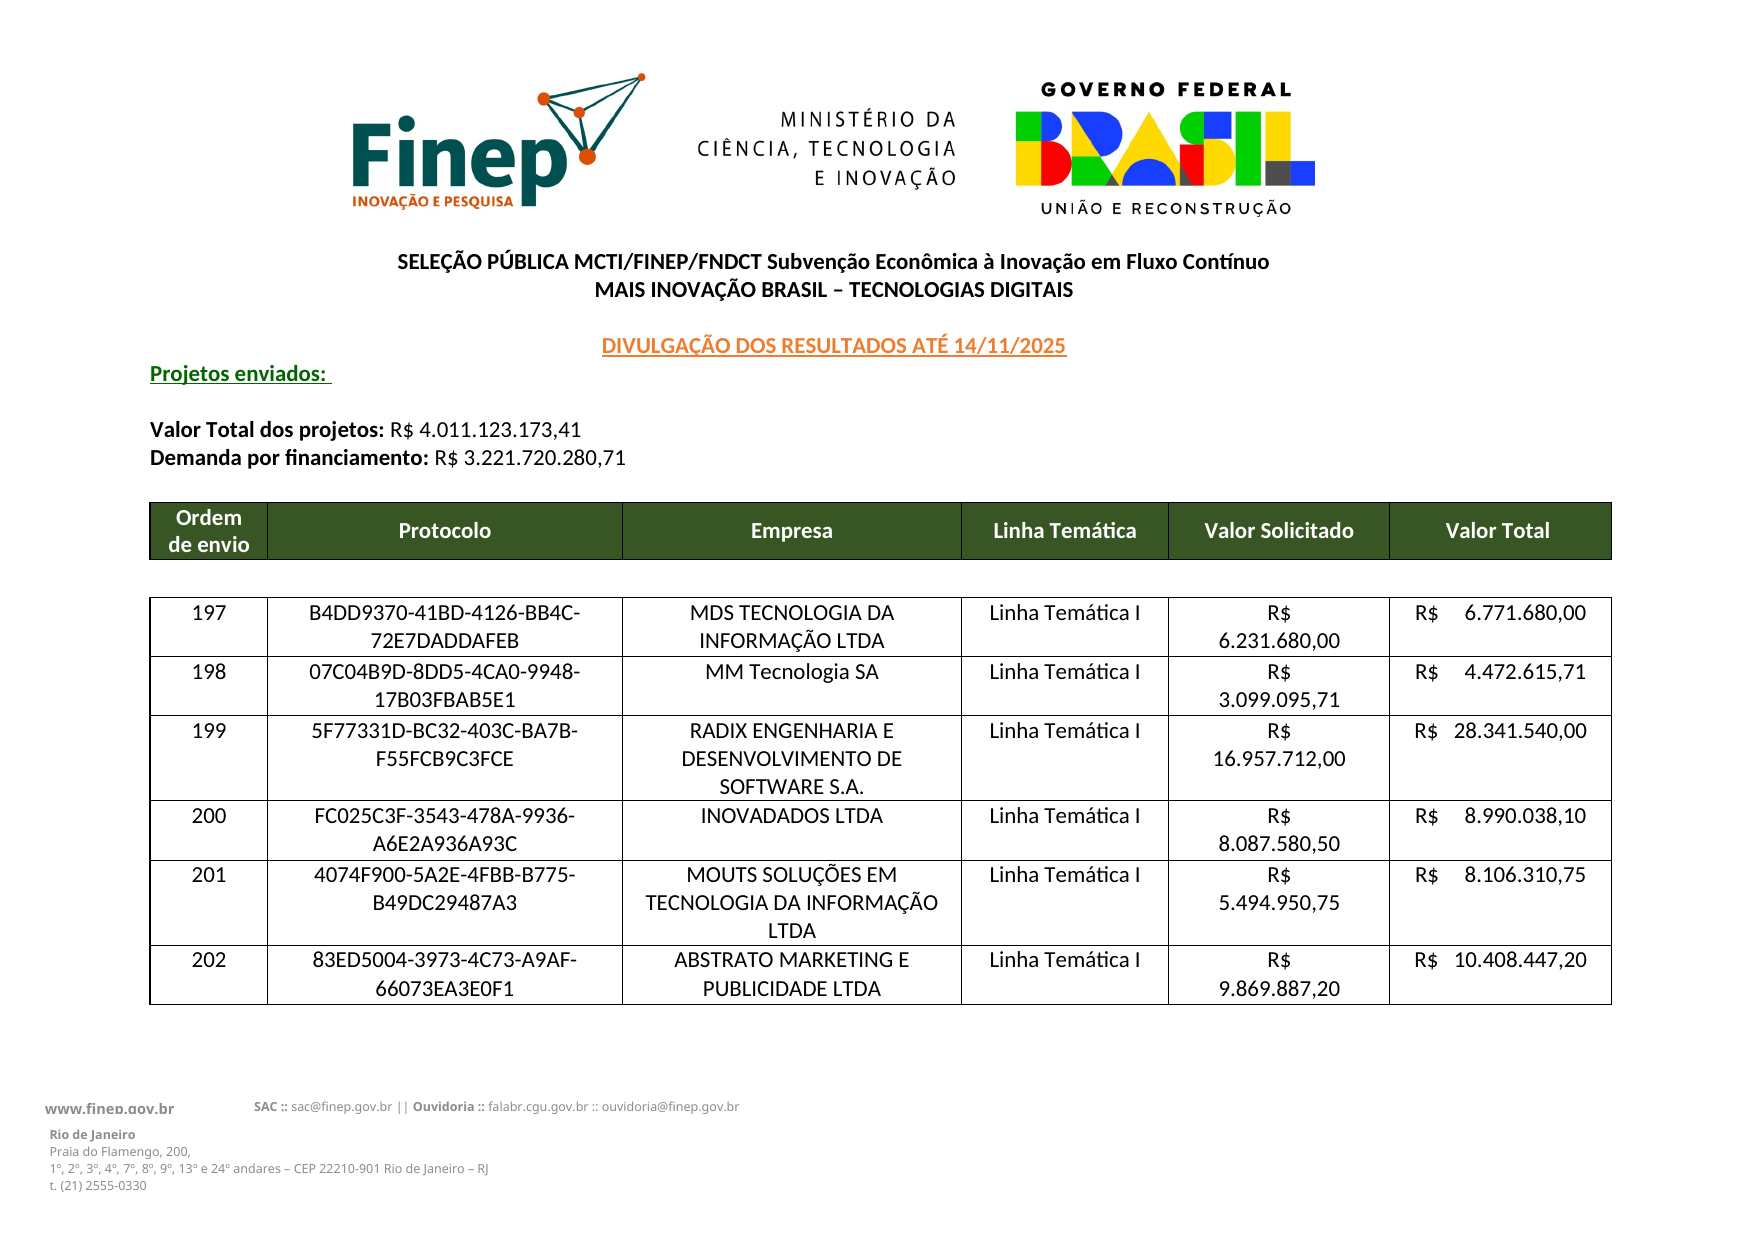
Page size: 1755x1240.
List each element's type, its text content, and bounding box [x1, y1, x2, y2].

table_cell Linha Temática I [962, 657, 1168, 715]
table_cell 5F77331D-BC32-403C-BA7B-F55FCB9C3FCE [268, 716, 622, 800]
table_cell INOVADADOS LTDA [623, 801, 961, 859]
table_cell Linha Temática I [962, 716, 1168, 800]
table_cell Linha Temática I [962, 598, 1168, 656]
table_cell 83ED5004-3973-4C73-A9AF-66073EA3E0F1 [268, 946, 622, 1004]
table_cell R$ 6.231.680,00 [1169, 598, 1389, 656]
table_cell R$ 8.106.310,75 [1390, 861, 1611, 944]
table_cell MOUTS SOLUÇÕES EM TECNOLOGIA DA INFORMAÇÃO LTDA [623, 861, 961, 944]
table_cell Linha Temática I [962, 861, 1168, 944]
table_cell R$ 28.341.540,00 [1390, 716, 1611, 800]
table_cell R$ 5.494.950,75 [1169, 861, 1389, 944]
table_cell R$ 6.771.680,00 [1390, 598, 1611, 656]
table_cell R$ 16.957.712,00 [1169, 716, 1389, 800]
table_cell RADIX ENGENHARIA E DESENVOLVIMENTO DE SOFTWARE S.A. [623, 716, 961, 800]
table_cell Linha Temática I [962, 946, 1168, 1004]
table_cell 201 [151, 861, 267, 944]
table_cell 202 [151, 946, 267, 1004]
table_cell 198 [151, 657, 267, 715]
table_cell R$ 8.087.580,50 [1169, 801, 1389, 859]
table_cell B4DD9370-41BD-4126-BB4C-72E7DADDAFEB [268, 598, 622, 656]
table_cell FC025C3F-3543-478A-9936-A6E2A936A93C [268, 801, 622, 859]
table_cell 07C04B9D-8DD5-4CA0-9948-17B03FBAB5E1 [268, 657, 622, 715]
table_cell 197 [151, 598, 267, 656]
table_cell R$ 8.990.038,10 [1390, 801, 1611, 859]
table_cell R$ 3.099.095,71 [1169, 657, 1389, 715]
table_cell MM Tecnologia SA [623, 657, 961, 715]
table_cell R$ 10.408.447,20 [1390, 946, 1611, 1004]
table_cell R$ 4.472.615,71 [1390, 657, 1611, 715]
table_cell Linha Temática I [962, 801, 1168, 859]
table_cell 200 [151, 801, 267, 859]
table_cell ABSTRATO MARKETING E PUBLICIDADE LTDA [623, 946, 961, 1004]
table_cell MDS TECNOLOGIA DA INFORMAÇÃO LTDA [623, 598, 961, 656]
table_cell 4074F900-5A2E-4FBB-B775-B49DC29487A3 [268, 861, 622, 944]
table_cell 199 [151, 716, 267, 800]
table_cell R$ 9.869.887,20 [1169, 946, 1389, 1004]
